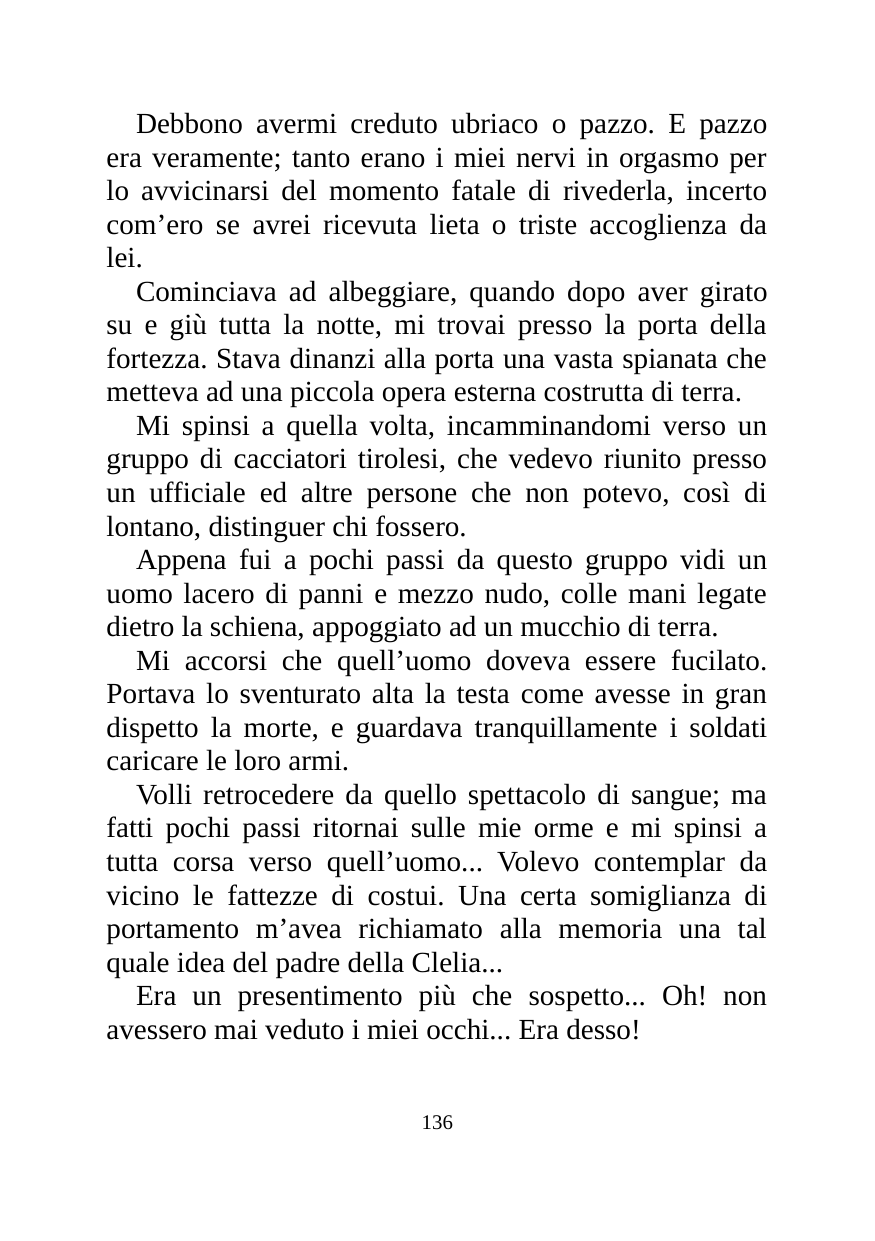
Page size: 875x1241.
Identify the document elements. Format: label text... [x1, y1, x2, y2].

text Debbono avermi creduto ubriaco o pazzo. E pazzo era veramente; tanto erano i miei nervi in orgasmo per lo avvicinarsi del momento fatale di rivederla, incerto com’ero se avrei ricevuta lieta o triste accoglienza da lei. [106, 106, 768, 274]
text Appena fui a pochi passi da questo gruppo vidi un uomo lacero di panni e mezzo nudo, colle mani legate dietro la schiena, appoggiato ad un mucchio di terra. [106, 542, 768, 643]
text Cominciava ad albeggiare, quando dopo aver girato su e giù tutta la notte, mi trovai presso la porta della fortezza. Stava dinanzi alla porta una vasta spianata che metteva ad una piccola opera esterna costrutta di terra. [106, 274, 768, 408]
text Mi accorsi che quell’uomo doveva essere fucilato. Portava lo sventurato alta la testa come avesse in gran dispetto la morte, e guardava tranquillamente i soldati caricare le loro armi. [106, 643, 768, 777]
text Era un presentimento più che sospetto... Oh! non avessero mai veduto i miei occhi... Era desso! [106, 978, 768, 1045]
text Volli retrocedere da quello spettacolo di sangue; ma fatti pochi passi ritornai sulle mie orme e mi spinsi a tutta corsa verso quell’uomo... Volevo contemplar da vicino le fattezze di costui. Una certa somiglianza di portamento m’avea richiamato alla memoria una tal quale idea del padre della Clelia... [106, 777, 768, 978]
text Mi spinsi a quella volta, incamminandomi verso un gruppo di cacciatori tirolesi, che vedevo riunito presso un ufficiale ed altre persone che non potevo, così di lontano, distinguer chi fossero. [106, 408, 768, 542]
